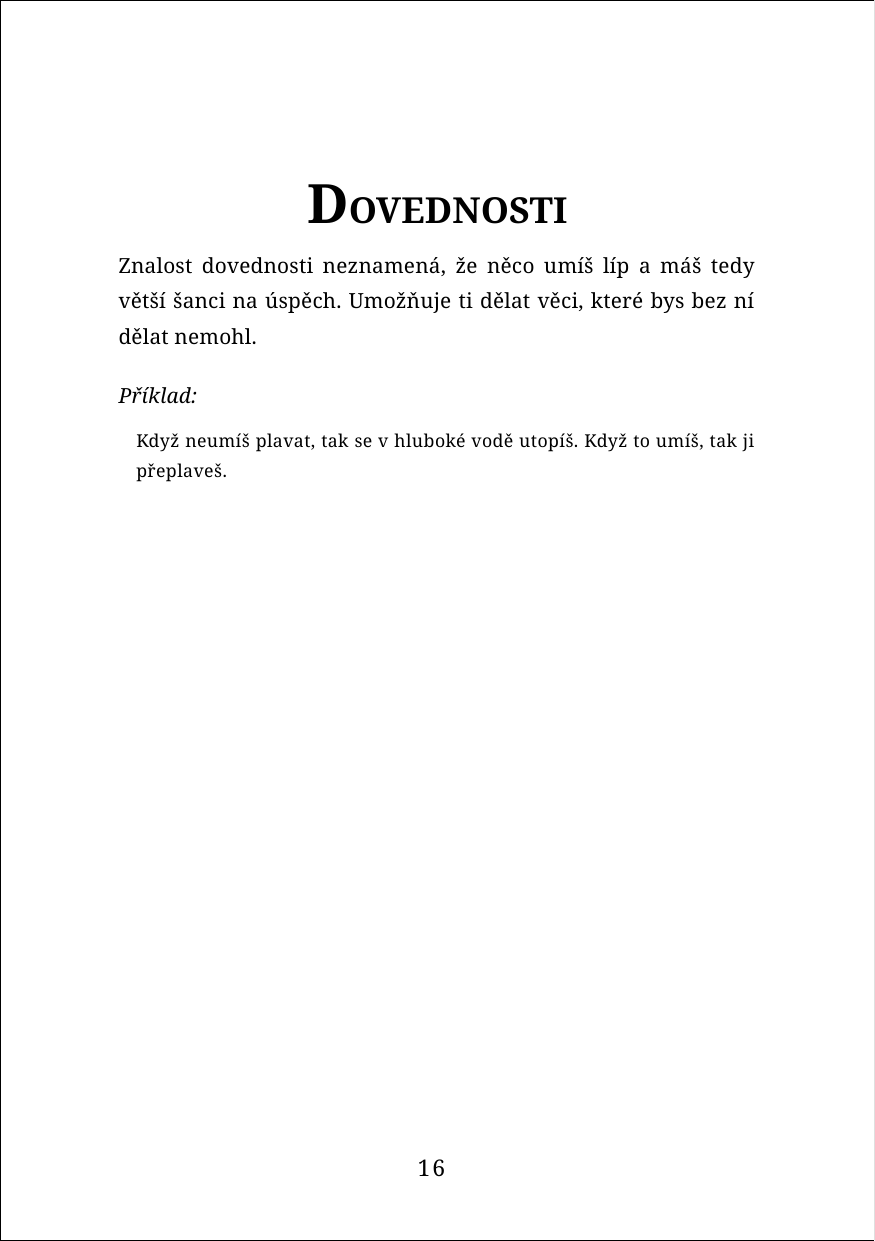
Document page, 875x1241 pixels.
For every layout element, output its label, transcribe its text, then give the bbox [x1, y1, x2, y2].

text Když neumíš plavat, tak se v hluboké vodě utopíš. Když to umíš, tak ji přeplaveš. [136, 428, 756, 483]
text Příklad: [118, 381, 756, 410]
subtitle Dovednosti [118, 166, 756, 239]
text Znalost dovednosti neznamená, že něco umíš líp a máš tedy větší šanci na úspěch. Umožňuje ti dělat věci, které bys bez ní dělat nemohl. [118, 251, 756, 351]
